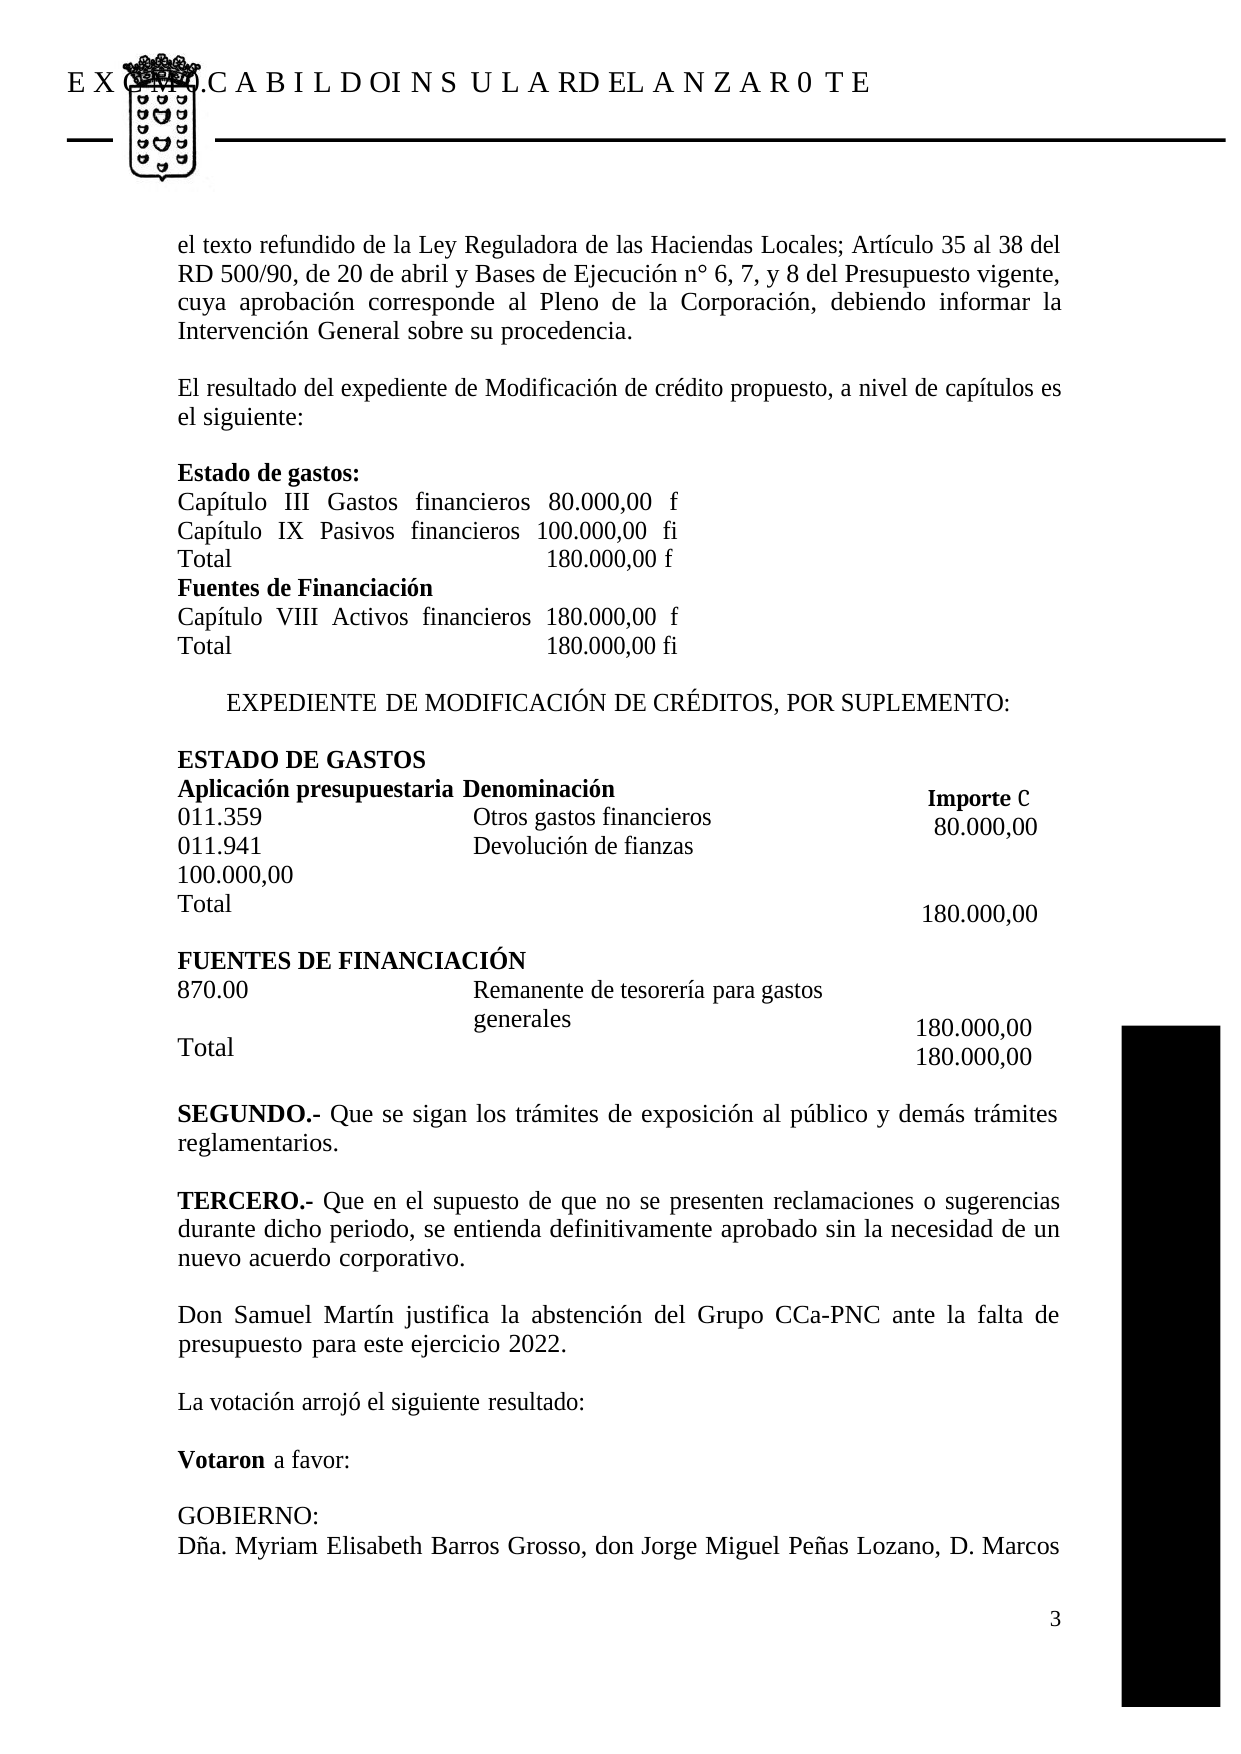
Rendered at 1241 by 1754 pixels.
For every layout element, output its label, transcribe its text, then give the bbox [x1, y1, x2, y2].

text Votaron a favor: [177, 1444, 1121, 1474]
text Aplicación presupuestaria Denominación [177, 774, 824, 803]
text 180.000,00 [915, 1013, 1217, 1042]
text El resultado del expediente de Modificación de crédito propuesto, a nivel de capítulos es el siguiente: [177, 373, 1063, 431]
text 011.359 Otros gastos financieros [177, 803, 824, 832]
text el texto refundido de la Ley Reguladora de las Haciendas Locales; Artículo 35 al 38 del RD 500/90, de 20 de abril y Bases de Ejecución n° 6, 7, y 8 del Presupuesto vigente, cuya aprobación corresponde al Pleno de la Corporación, debiendo informar la Intervención General sobre su procedencia. [177, 231, 1062, 345]
text EXPEDIENTE DE MODIFICACIÓN DE CRÉDITOS, POR SUPLEMENTO: [224, 687, 1012, 717]
text Capítulo VIII Activos financieros 180.000,00 f Total 180.000,00 fi [177, 602, 678, 660]
subtitle Estado de gastos: [177, 458, 1217, 488]
picture [211, 74, 215, 90]
text 870.00 Remanente de tesorería para gastos generales [177, 976, 824, 1033]
text Total [177, 1033, 824, 1062]
text 80.000,00 [934, 812, 1217, 842]
text Importe C [928, 784, 1217, 812]
text Don Samuel Martín justifica la abstención del Grupo CCa-PNC ante la falta de presupuesto para este ejercicio 2022. [177, 1301, 1061, 1358]
text Capítulo III Gastos financieros 80.000,00 f Capítulo IX Pasivos financieros 100.000,00 fi Total 180.000,00 f [177, 488, 678, 573]
subtitle Fuentes de Financiación [177, 573, 1217, 602]
text SEGUNDO.- Que se sigan los trámites de exposición al público y demás trámites reglamentarios. [177, 1100, 1060, 1157]
text 180.000,00 [915, 1042, 1121, 1072]
text GOBIERNO: [177, 1501, 1121, 1531]
text TERCERO.- Que en el supuesto de que no se presenten reclamaciones o sugerencias durante dicho periodo, se entienda definitivamente aprobado sin la necesidad de un nuevo acuerdo corporativo. [177, 1187, 1062, 1272]
picture [113, 37, 215, 192]
text 180.000,00 [921, 898, 1217, 928]
text Total [177, 889, 824, 918]
subtitle FUENTES DE FINANCIACIÓN [177, 946, 824, 975]
text 011.941 Devolución de fianzas 100.000,00 [176, 832, 694, 889]
subtitle ESTADO DE GASTOS [177, 745, 824, 774]
text Dña. Myriam Elisabeth Barros Grosso, don Jorge Miguel Peñas Lozano, D. Marcos [177, 1531, 1121, 1560]
text La votación arrojó el siguiente resultado: [177, 1386, 1121, 1416]
